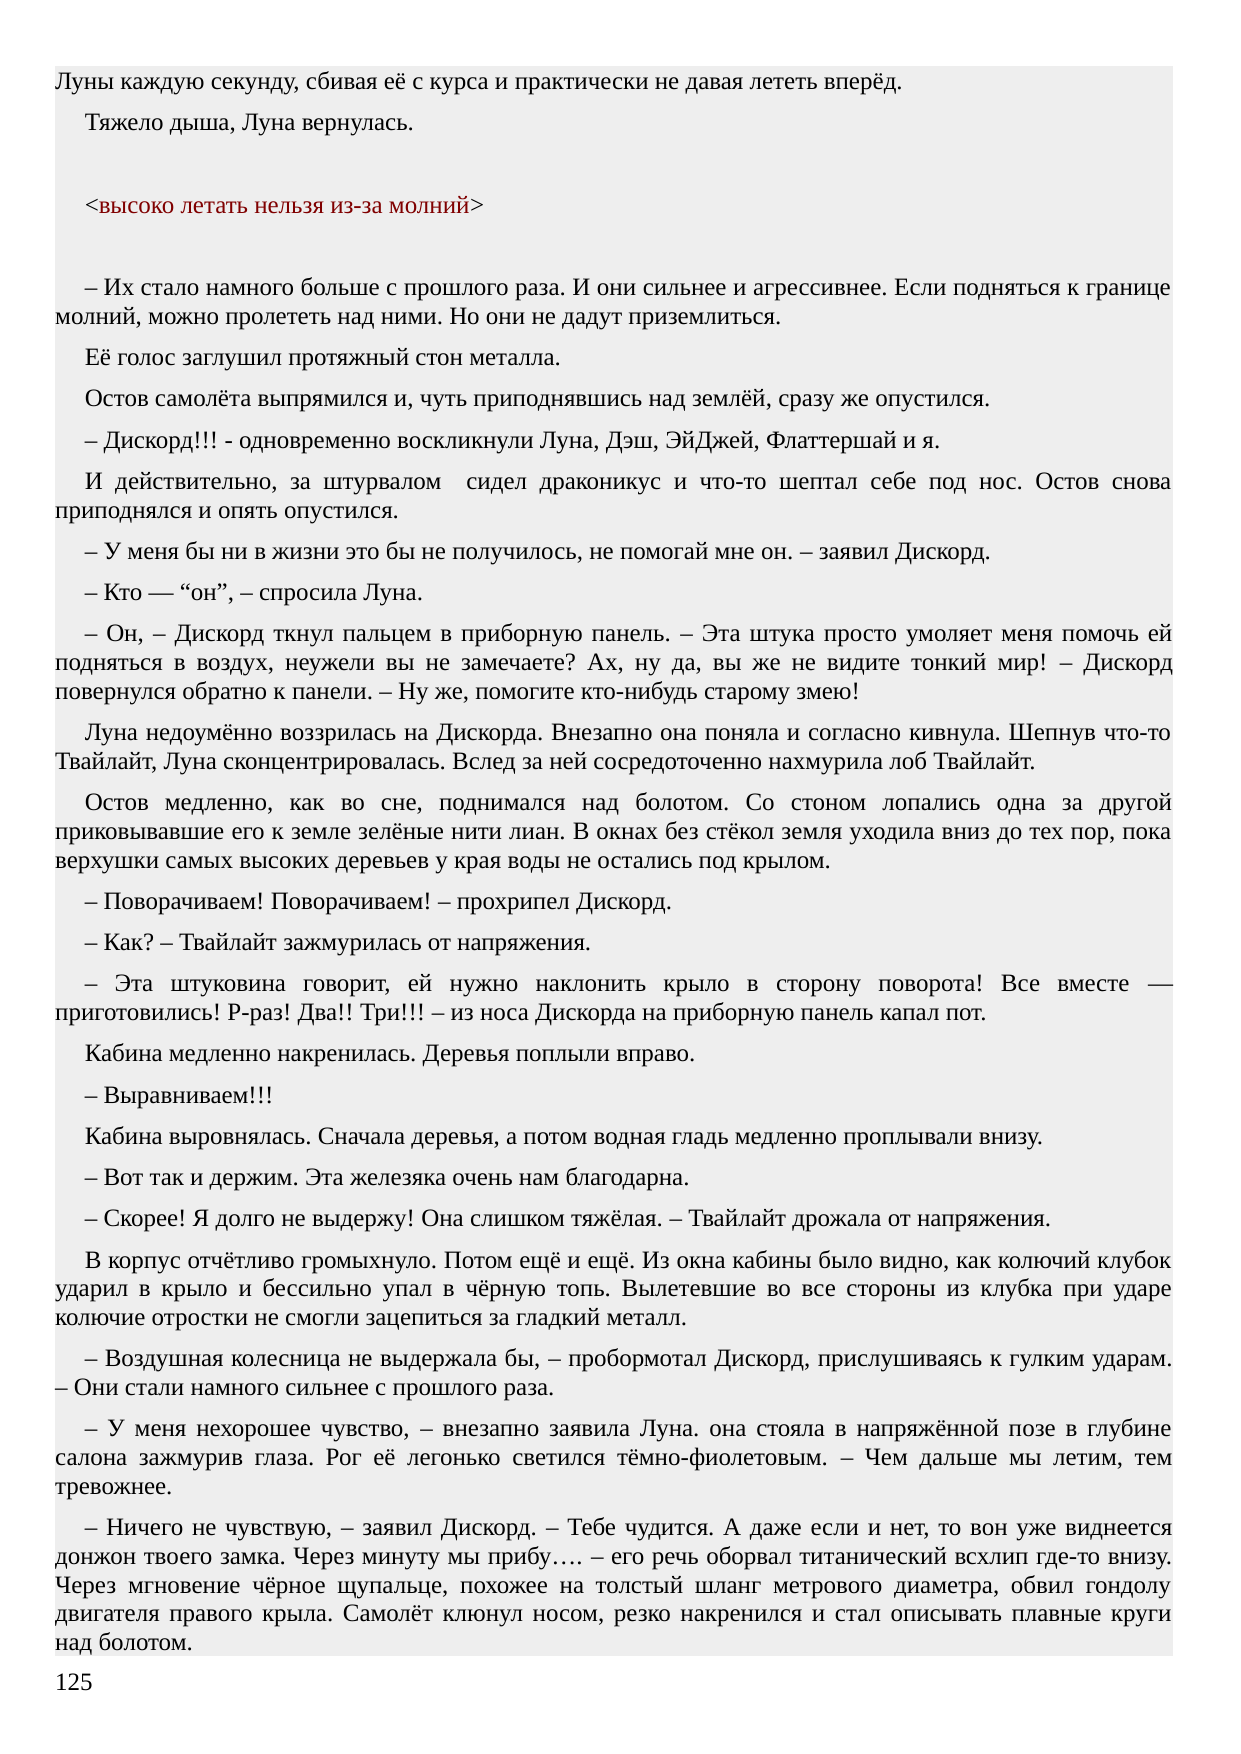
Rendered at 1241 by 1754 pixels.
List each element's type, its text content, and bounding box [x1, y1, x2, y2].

text Остов самолёта выпрямился и, чуть приподнявшись над землёй, сразу же опустился. [55, 383, 1173, 412]
text Луна недоумённо воззрилась на Дискорда. Внезапно она поняла и согласно кивнула. Шепнув что-то Твайлайт, Луна сконцентрировалась. Вслед за ней сосредоточенно нахмурила лоб Твайлайт. [55, 717, 1173, 775]
text – Кто — “он”, – спросила Луна. [55, 577, 1173, 606]
text – У меня нехорошее чувство, – внезапно заявила Луна. она стояла в напряжённой позе в глубине салона зажмурив глаза. Рог её легонько светился тёмно-фиолетовым. – Чем дальше мы летим, тем тревожнее. [55, 1413, 1173, 1500]
text Остов медленно, как во сне, поднимался над болотом. Со стоном лопались одна за другой приковывавшие его к земле зелёные нити лиан. В окнах без стёкол земля уходила вниз до тех пор, пока верхушки самых высоких деревьев у края воды не остались под крылом. [55, 787, 1173, 873]
text В корпус отчётливо громыхнуло. Потом ещё и ещё. Из окна кабины было видно, как колючий клубок ударил в крыло и бессильно упал в чёрную топь. Вылетевшие во все стороны из клубка при ударе колючие отростки не смогли зацепиться за гладкий металл. [55, 1245, 1173, 1331]
text Её голос заглушил протяжный стон металла. [55, 342, 1173, 371]
text Кабина выровнялась. Сначала деревья, а потом водная гладь медленно проплывали внизу. [55, 1121, 1173, 1150]
text – Выравниваем!!! [55, 1080, 1173, 1108]
text <высоко летать нельзя из-за молний> [55, 190, 1173, 218]
text – Скорее! Я долго не выдержу! Она слишком тяжёлая. – Твайлайт дрожала от напряжения. [55, 1203, 1173, 1232]
text – Он, – Дискорд ткнул пальцем в приборную панель. – Эта штука просто умоляет меня помочь ей подняться в воздух, неужели вы не замечаете? Ах, ну да, вы же не видите тонкий мир! – Дискорд повернулся обратно к панели. – Ну же, помогите кто-нибудь старому змею! [55, 618, 1173, 705]
text Кабина медленно накренилась. Деревья поплыли вправо. [55, 1038, 1173, 1067]
text – Воздушная колесница не выдержала бы, – пробормотал Дискорд, прислушиваясь к гулким ударам. – Они стали намного сильнее с прошлого раза. [55, 1343, 1173, 1401]
text – Их стало намного больше с прошлого раза. И они сильнее и агрессивнее. Если подняться к границе молний, можно пролететь над ними. Но они не дадут приземлиться. [55, 272, 1173, 330]
text – Ничего не чувствую, – заявил Дискорд. – Тебе чудится. А даже если и нет, то вон уже виднеется донжон твоего замка. Через минуту мы прибу…. – его речь оборвал титанический всхлип где-то внизу. Через мгновение чёрное щупальце, похожее на толстый шланг метрового диаметра, обвил гондолу двигателя правого крыла. Самолёт клюнул носом, резко накренился и стал описывать плавные круги над болотом. [55, 1512, 1173, 1656]
text – Поворачиваем! Поворачиваем! – прохрипел Дискорд. [55, 886, 1173, 915]
text Луны каждую секунду, сбивая её с курса и практически не давая лететь вперёд. [55, 66, 1173, 95]
text – У меня бы ни в жизни это бы не получилось, не помогай мне он. – заявил Дискорд. [55, 536, 1173, 565]
text – Вот так и держим. Эта железяка очень нам благодарна. [55, 1162, 1173, 1191]
text Тяжело дыша, Луна вернулась. [55, 107, 1173, 136]
text – Эта штуковина говорит, ей нужно наклонить крыло в сторону поворота! Все вместе — приготовились! Р-раз! Два!! Три!!! – из носа Дискорда на приборную панель капал пот. [55, 968, 1173, 1026]
text – Как? – Твайлайт зажмурилась от напряжения. [55, 927, 1173, 956]
text – Дискорд!!! - одновременно воскликнули Луна, Дэш, ЭйДжей, Флаттершай и я. [55, 425, 1173, 453]
text И действительно, за штурвалом сидел драконикус и что-то шептал себе под нос. Остов снова приподнялся и опять опустился. [55, 466, 1173, 523]
